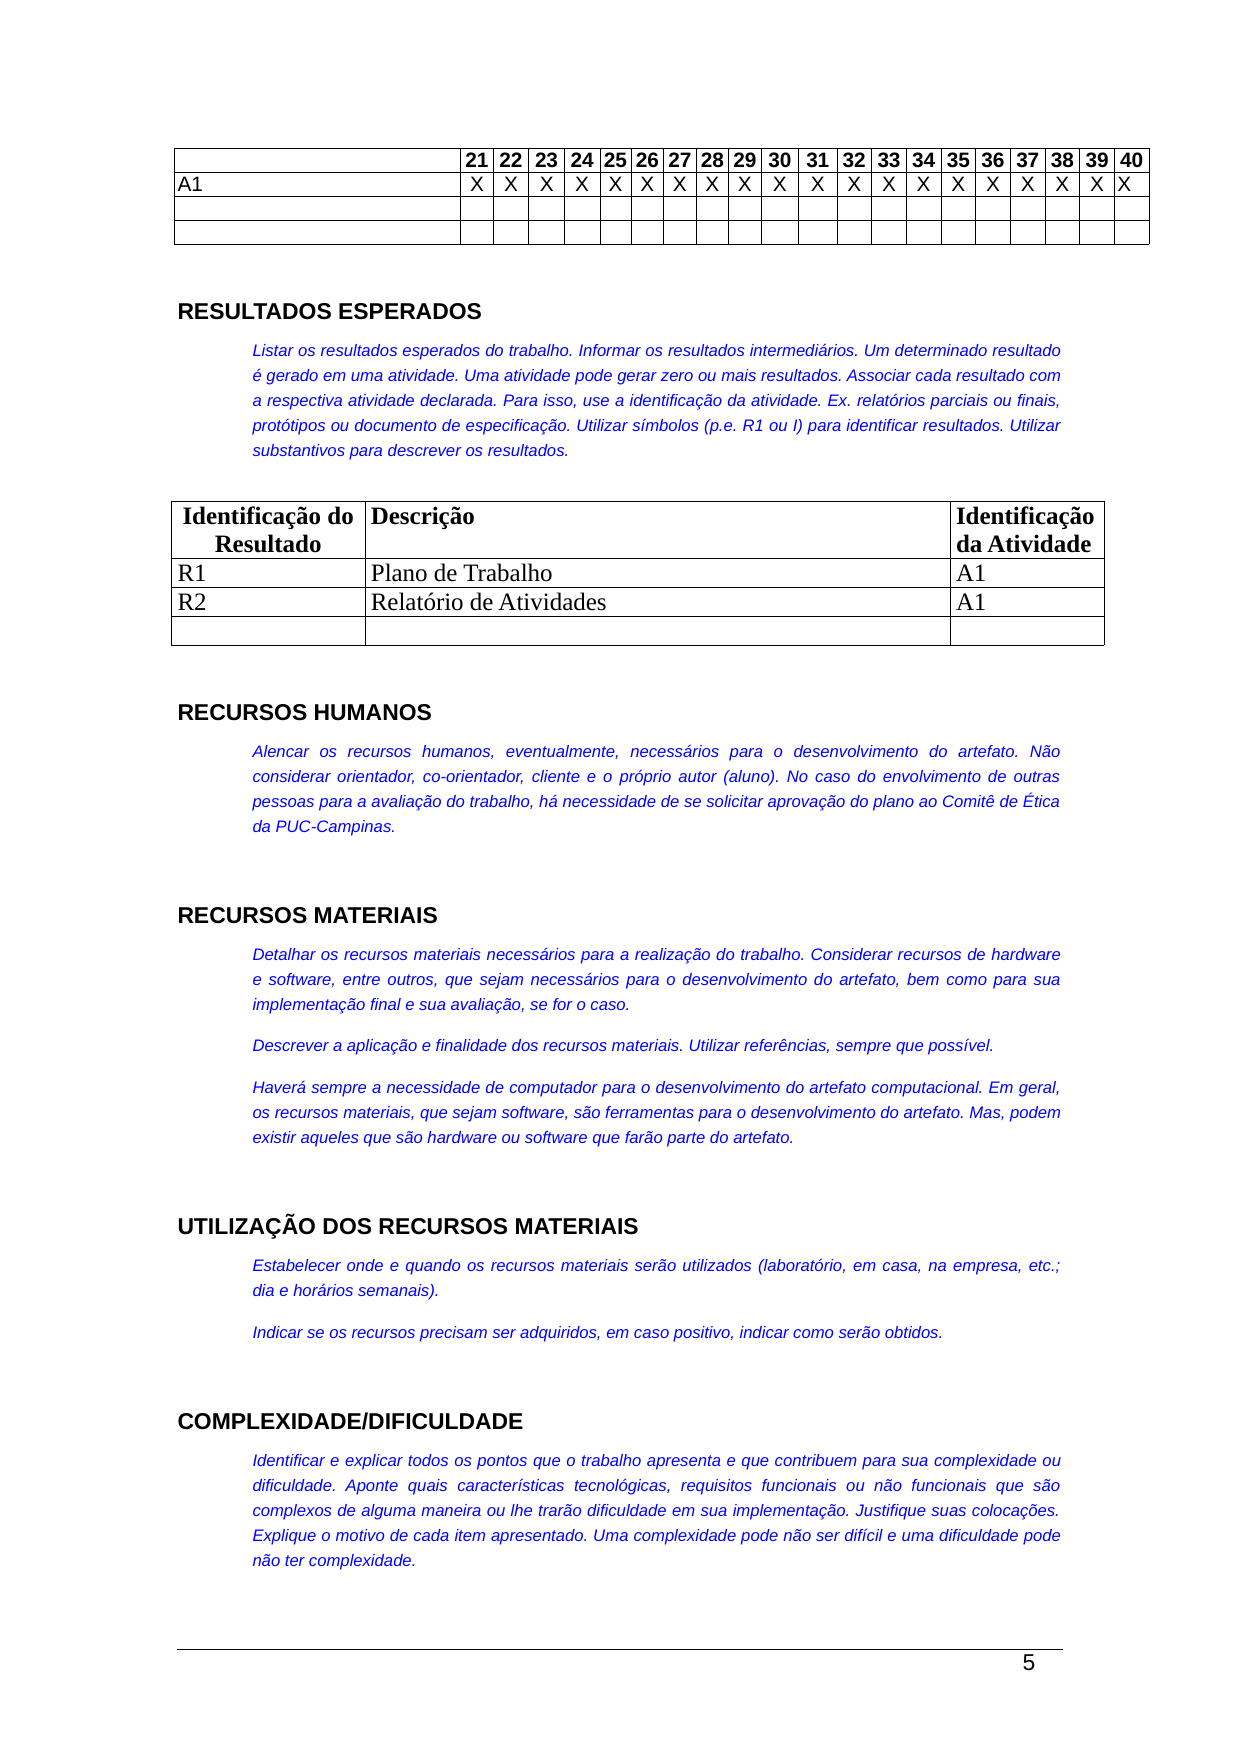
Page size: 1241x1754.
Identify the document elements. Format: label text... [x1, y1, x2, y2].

subtitle Complexidade/DIFICULDADE [177, 1408, 1063, 1434]
table_cell 21 [461, 149, 493, 172]
table_cell 23 [529, 149, 564, 172]
table_cell [1115, 197, 1149, 220]
table_cell [697, 197, 728, 220]
table_cell [1080, 197, 1114, 220]
table_cell [872, 221, 906, 244]
table_cell [838, 221, 871, 244]
table_cell X [1115, 173, 1149, 196]
text Alencar os recursos humanos, eventualmente, necessários para o desenvolvimento do artefato. Não considerar orientador, co-orientador, cliente e o próprio autor (aluno). No caso do envolvimento de outras pessoas para a avaliação do trabalho, há necessidade de se solicitar aprovação do plano ao Comitê de Ética da PUC-Campinas. [252, 736, 1063, 836]
table_cell X [461, 173, 493, 196]
table_cell R1 [172, 559, 365, 587]
table_cell [907, 197, 941, 220]
table_cell X [762, 173, 798, 196]
table_cell [461, 197, 493, 220]
table_cell [762, 221, 798, 244]
table_cell [461, 221, 493, 244]
table_cell [872, 197, 906, 220]
table_cell [494, 197, 528, 220]
table_cell 33 [872, 149, 906, 172]
table_cell [494, 221, 528, 244]
table_cell [529, 221, 564, 244]
table_cell [175, 197, 460, 220]
text Listar os resultados esperados do trabalho. Informar os resultados intermediários. Um determinado resultado é gerado em uma atividade. Uma atividade pode gerar zero ou mais resultados. Associar cada resultado com a respectiva atividade declarada. Para isso, use a identificação da atividade. Ex. relatórios parciais ou finais, protótipos ou documento de especificação. Utilizar símbolos (p.e. R1 ou I) para identificar resultados. Utilizar substantivos para descrever os resultados. [252, 334, 1063, 459]
table_cell X [872, 173, 906, 196]
table_cell [762, 197, 798, 220]
table_cell 24 [565, 149, 600, 172]
table_cell X [664, 173, 696, 196]
table_cell X [729, 173, 761, 196]
table_cell [1046, 221, 1079, 244]
table_cell [907, 221, 941, 244]
table_cell 26 [632, 149, 663, 172]
table_cell X [529, 173, 564, 196]
table_cell [799, 221, 837, 244]
table_cell 34 [907, 149, 941, 172]
table_cell X [976, 173, 1010, 196]
table_cell [729, 221, 761, 244]
subtitle Resultados Esperados [177, 298, 1063, 324]
table_cell [175, 221, 460, 244]
table_cell [1080, 221, 1114, 244]
text Indicar se os recursos precisam ser adquiridos, em caso positivo, indicar como serão obtidos. [252, 1317, 1063, 1342]
table_cell X [1011, 173, 1045, 196]
table_cell 37 [1011, 149, 1045, 172]
table_cell X [907, 173, 941, 196]
table_cell [664, 221, 696, 244]
table_cell [942, 197, 975, 220]
table_cell R2 [172, 588, 365, 616]
table_cell [175, 149, 460, 172]
table_cell [942, 221, 975, 244]
table_cell A1 [951, 588, 1104, 616]
table_cell [632, 197, 663, 220]
subtitle Recursos Humanos [177, 699, 1063, 725]
table_cell X [565, 173, 600, 196]
table_cell 30 [762, 149, 798, 172]
table_cell 32 [838, 149, 871, 172]
table_cell 25 [601, 149, 631, 172]
table_cell 38 [1046, 149, 1079, 172]
table_cell [632, 221, 663, 244]
table_cell [601, 197, 631, 220]
table_cell 31 [799, 149, 837, 172]
table_header Identificação da Atividade [951, 502, 1104, 558]
table_cell X [1046, 173, 1079, 196]
table_cell A1 [175, 173, 460, 196]
text Descrever a aplicação e finalidade dos recursos materiais. Utilizar referências, sempre que possível. [252, 1030, 1063, 1055]
table_cell [601, 221, 631, 244]
table_cell [565, 197, 600, 220]
subtitle Utilização dos Recursos Materiais [177, 1213, 1063, 1239]
subtitle Recursos Materiais [177, 902, 1063, 928]
table_cell X [697, 173, 728, 196]
table_cell 29 [729, 149, 761, 172]
table_cell [1011, 197, 1045, 220]
table_cell [529, 197, 564, 220]
table_cell 36 [976, 149, 1010, 172]
table_cell [565, 221, 600, 244]
table_header Identificação do Resultado [172, 502, 365, 558]
table_cell 27 [664, 149, 696, 172]
table_cell [799, 197, 837, 220]
table_cell X [838, 173, 871, 196]
text Identificar e explicar todos os pontos que o trabalho apresenta e que contribuem para sua complexidade ou dificuldade. Aponte quais características tecnológicas, requisitos funcionais ou não funcionais que são complexos de alguma maneira ou lhe trarão dificuldade em sua implementação. Justifique suas colocações. Explique o motivo de cada item apresentado. Uma complexidade pode não ser difícil e uma dificuldade pode não ter complexidade. [252, 1444, 1063, 1569]
table_cell Relatório de Atividades [366, 588, 950, 616]
text Detalhar os recursos materiais necessários para a realização do trabalho. Considerar recursos de hardware e software, entre outros, que sejam necessários para o desenvolvimento do artefato, bem como para sua implementação final e sua avaliação, se for o caso. [252, 938, 1063, 1013]
table_cell [697, 221, 728, 244]
table_cell [172, 617, 365, 645]
table_cell [729, 197, 761, 220]
table_cell [1046, 197, 1079, 220]
table_cell 39 [1080, 149, 1114, 172]
table_cell Plano de Trabalho [366, 559, 950, 587]
table_cell 40 [1115, 149, 1149, 172]
table_cell X [601, 173, 631, 196]
table_cell [664, 197, 696, 220]
table_cell [951, 617, 1104, 645]
table_cell 22 [494, 149, 528, 172]
table_cell [1011, 221, 1045, 244]
table_cell 35 [942, 149, 975, 172]
table_cell X [942, 173, 975, 196]
table_cell [976, 197, 1010, 220]
table_cell [366, 617, 950, 645]
table_cell [976, 221, 1010, 244]
text Haverá sempre a necessidade de computador para o desenvolvimento do artefato computacional. Em geral, os recursos materiais, que sejam software, são ferramentas para o desenvolvimento do artefato. Mas, podem existir aqueles que são hardware ou software que farão parte do artefato. [252, 1072, 1063, 1147]
table_cell A1 [951, 559, 1104, 587]
text Estabelecer onde e quando os recursos materiais serão utilizados (laboratório, em casa, na empresa, etc.; dia e horários semanais). [252, 1250, 1063, 1300]
table_cell X [1080, 173, 1114, 196]
table_cell X [632, 173, 663, 196]
table_cell X [494, 173, 528, 196]
table_header Descrição [366, 502, 950, 558]
table_cell [1115, 221, 1149, 244]
table_cell [838, 197, 871, 220]
table_cell 28 [697, 149, 728, 172]
table_cell X [799, 173, 837, 196]
